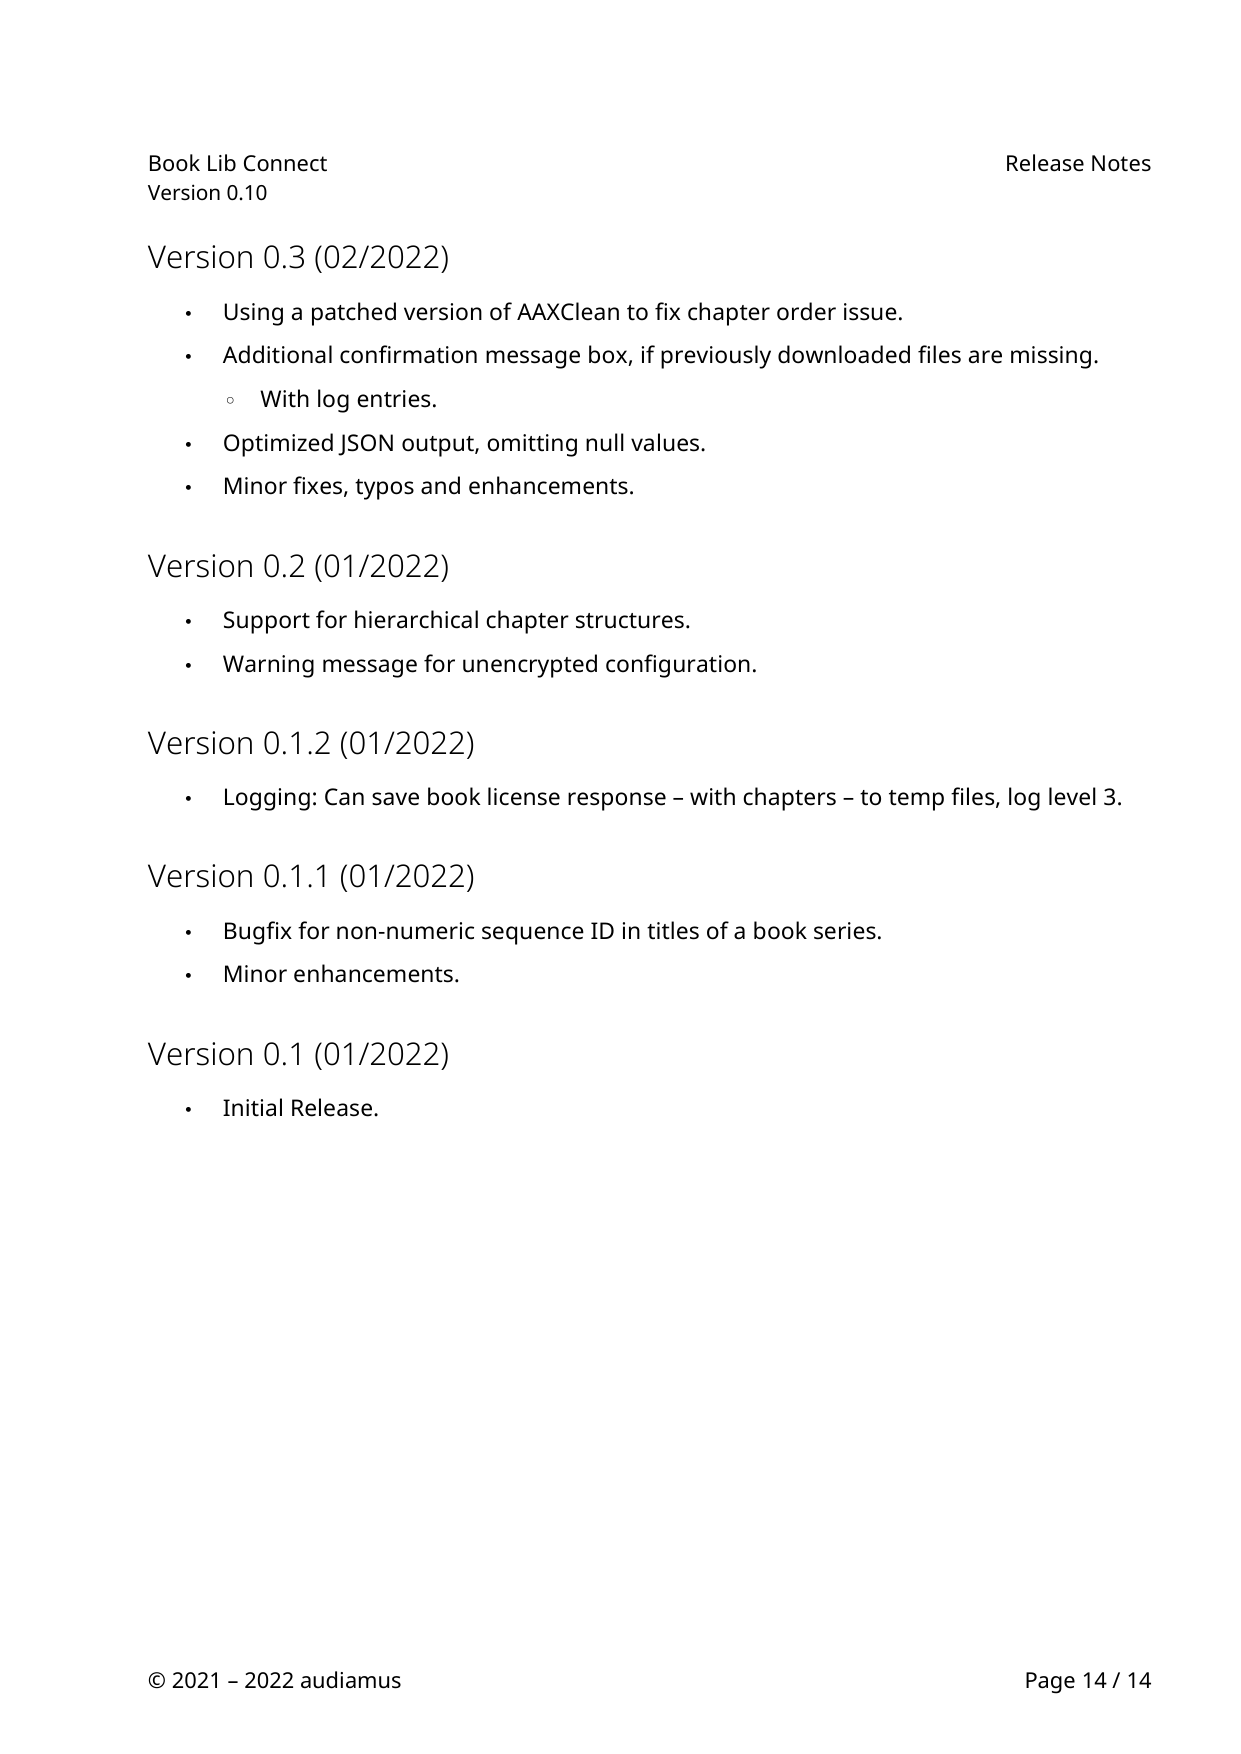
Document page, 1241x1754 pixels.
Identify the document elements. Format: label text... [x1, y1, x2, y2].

list Support for hierarchical chapter structures. [185, 604, 1152, 635]
list Warning message for unencrypted configuration. [185, 647, 1152, 679]
subtitle Version 0.2 (01/2022) [148, 543, 1152, 586]
list Using a patched version of AAXClean to fix chapter order issue. [185, 296, 1152, 327]
subtitle Version 0.1 (01/2022) [148, 1031, 1152, 1074]
list Initial Release. [185, 1092, 1152, 1123]
list Minor enhancements. [185, 958, 1152, 989]
subtitle Version 0.3 (02/2022) [148, 235, 1152, 278]
list Additional confirmation message box, if previously downloaded files are missing. [185, 339, 1152, 371]
subtitle Version 0.1.1 (01/2022) [148, 854, 1152, 897]
list Optimized JSON output, omitting null values. [185, 427, 1152, 458]
subtitle Version 0.1.2 (01/2022) [148, 721, 1152, 763]
list Bugfix for non-numeric sequence ID in titles of a book series. [185, 914, 1152, 946]
list Logging: Can save book license response – with chapters – to temp files, log level 3. [185, 781, 1152, 812]
list With log entries. [223, 383, 1152, 414]
list Minor fixes, typos and enhancements. [185, 470, 1152, 502]
